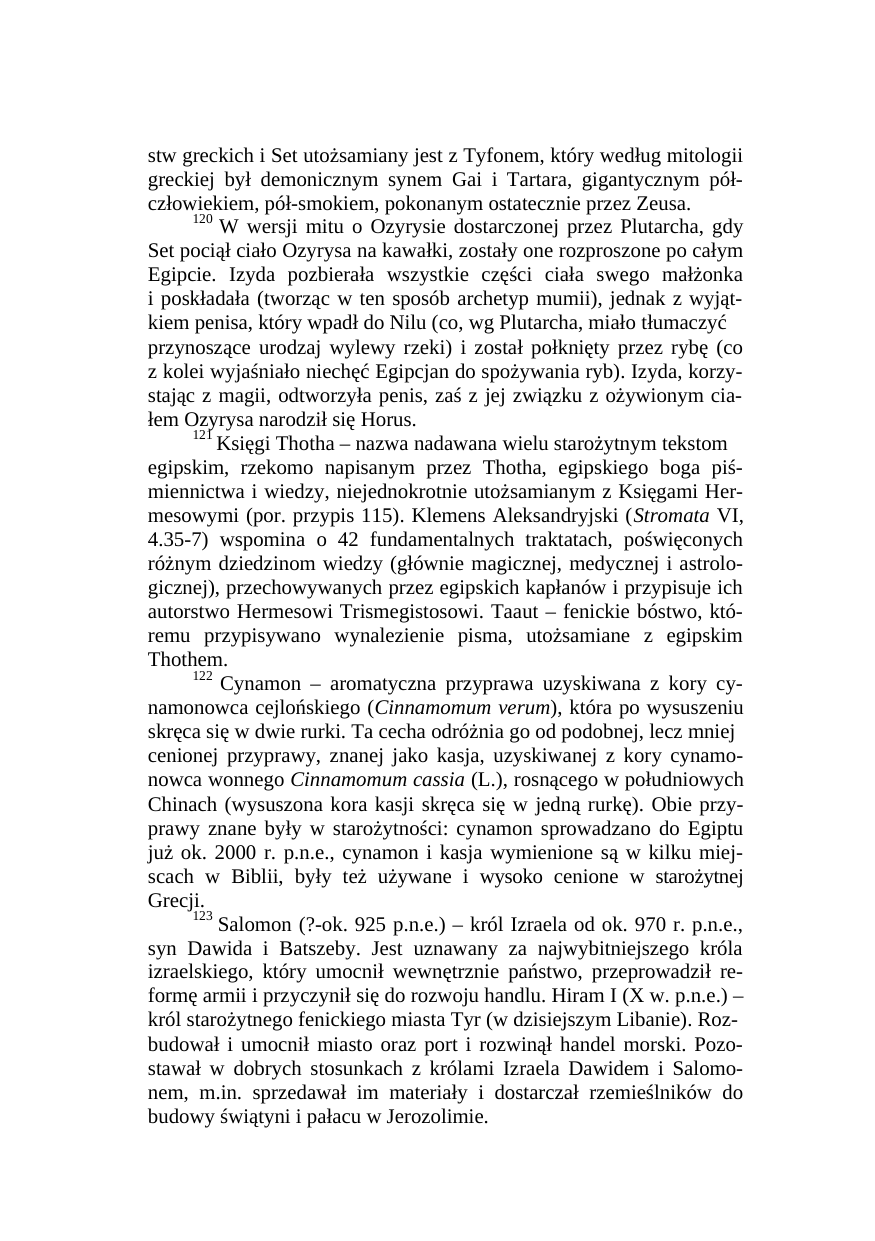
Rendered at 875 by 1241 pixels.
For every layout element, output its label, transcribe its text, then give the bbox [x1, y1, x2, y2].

text 120 W wersji mitu o Ozyrysie dostarczonej przez Plutarcha, gdy Set pociął ciało Ozyrysa na kawałki, zostały one rozproszone po całym Egipcie. Izyda pozbierała wszystkie części ciała swego małżonka i poskładała (tworząc w ten sposób archetyp mumii), jednak z wyjąt- kiem penisa, który wpadł do Nilu (co, wg Plutarcha, miało tłumaczyć [148, 215, 744, 334]
text przynoszące urodzaj wylewy rzeki) i został połknięty przez rybę (co z kolei wyjaśniało niechęć Egipcjan do spożywania ryb). Izyda, korzy- stając z magii, odtworzyła penis, zaś z jej związku z ożywionym cia- łem Ozyrysa narodził się Horus. [148, 334, 744, 431]
text 122 Cynamon – aromatyczna przyprawa uzyskiwana z kory cy- namonowca cejlońskiego (Cinnamomum verum), która po wysuszeniu skręca się w dwie rurki. Ta cecha odróżnia go od podobnej, lecz mniej [148, 671, 744, 743]
text cenionej przyprawy, znanej jako kasja, uzyskiwanej z kory cynamo- nowca wonnego Cinnamomum cassia (L.), rosnącego w południowych Chinach (wysuszona kora kasji skręca się w jedną rurkę). Obie przy- prawy znane były w starożytności: cynamon sprowadzano do Egiptu już ok. 2000 r. p.n.e., cynamon i kasja wymienione są w kilku miej- scach w Biblii, były też używane i wysoko cenione w starożytnej Grecji. [148, 743, 744, 912]
text 123 Salomon (?-ok. 925 p.n.e.) – król Izraela od ok. 970 r. p.n.e., syn Dawida i Batszeby. Jest uznawany za najwybitniejszego króla izraelskiego, który umocnił wewnętrznie państwo, przeprowadził re- formę armii i przyczynił się do rozwoju handlu. Hiram I (X w. p.n.e.) – król starożytnego fenickiego miasta Tyr (w dzisiejszym Libanie). Roz- [148, 912, 744, 1032]
text budował i umocnił miasto oraz port i rozwinął handel morski. Pozo- stawał w dobrych stosunkach z królami Izraela Dawidem i Salomo- nem, m.in. sprzedawał im materiały i dostarczał rzemieślników do budowy świątyni i pałacu w Jerozolimie. [148, 1032, 744, 1128]
text egipskim, rzekomo napisanym przez Thotha, egipskiego boga piś- miennictwa i wiedzy, niejednokrotnie utożsamianym z Księgami Her- mesowymi (por. przypis 115). Klemens Aleksandryjski (Stromata VI, 4.35-7) wspomina o 42 fundamentalnych traktatach, poświęconych różnym dziedzinom wiedzy (głównie magicznej, medycznej i astrolo- gicznej), przechowywanych przez egipskich kapłanów i przypisuje ich autorstwo Hermesowi Trismegistosowi. Taaut – fenickie bóstwo, któ- remu przypisywano wynalezienie pisma, utożsamiane z egipskim Thothem. [148, 455, 744, 671]
text 121 Księgi Thotha – nazwa nadawana wielu starożytnym tekstom [148, 431, 868, 455]
text stw greckich i Set utożsamiany jest z Tyfonem, który według mitologii greckiej był demonicznym synem Gai i Tartara, gigantycznym pół- człowiekiem, pół-smokiem, pokonanym ostatecznie przez Zeusa. [148, 142, 744, 215]
